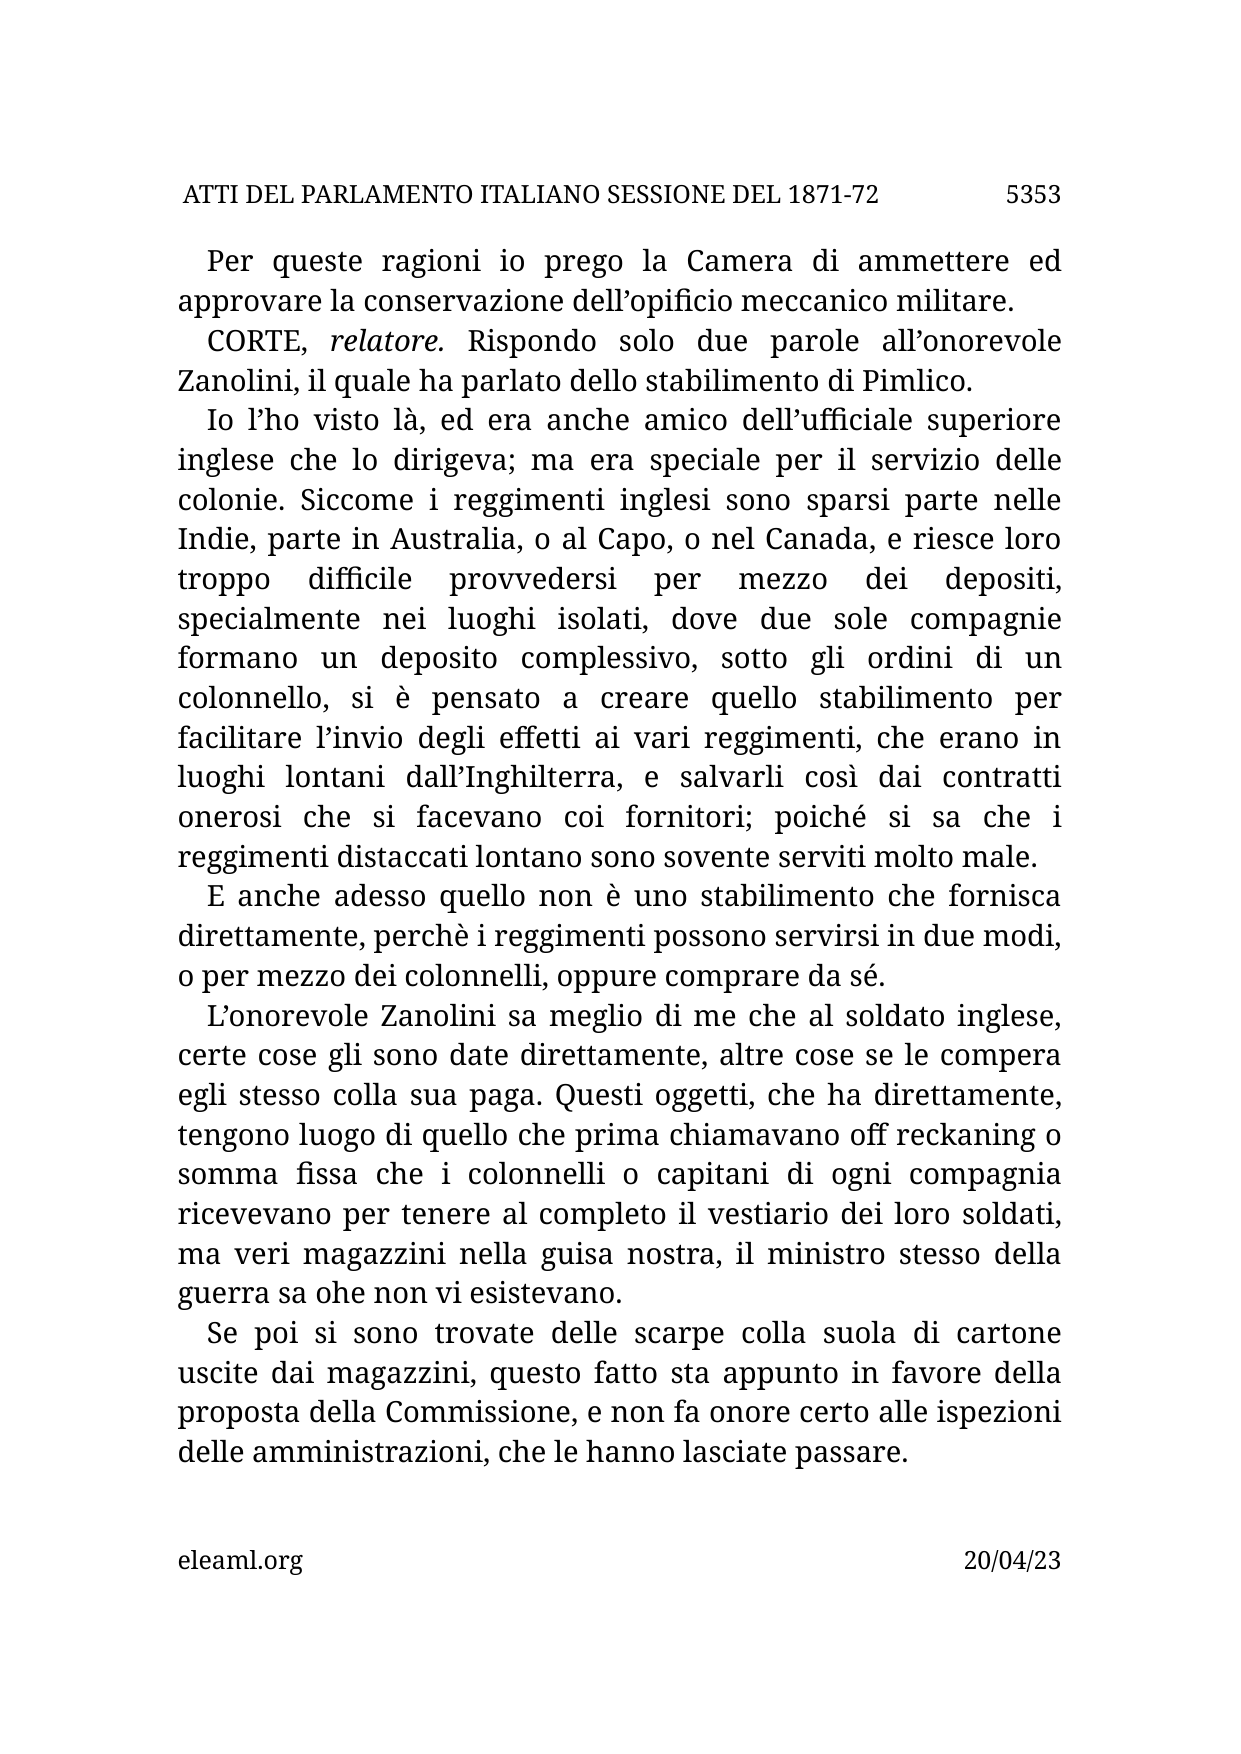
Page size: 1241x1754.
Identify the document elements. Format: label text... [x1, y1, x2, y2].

text Se poi si sono trovate delle scarpe colla suola di cartone uscite dai magazzini, questo fatto sta appunto in favore della proposta della Commissione, e non fa onore certo alle ispezioni delle amministrazioni, che le hanno lasciate passare. [177, 1312, 1063, 1471]
text E anche adesso quello non è uno stabilimento che fornisca direttamente, perchè i reggimenti possono servirsi in due modi, o per mezzo dei colonnelli, oppure comprare da sé. [177, 876, 1063, 995]
text Io l’ho visto là, ed era anche amico dell’ufficiale superiore inglese che lo dirigeva; ma era speciale per il servizio delle colonie. Siccome i reggimenti inglesi sono sparsi parte nelle Indie, parte in Australia, o al Capo, o nel Canada, e riesce loro troppo difficile provvedersi per mezzo dei depositi, specialmente nei luoghi isolati, dove due sole compagnie formano un deposito complessivo, sotto gli ordini di un colonnello, si è pensato a creare quello stabilimento per facilitare l’invio degli effetti ai vari reggimenti, che erano in luoghi lontani dall’Inghilterra, e salvarli così dai contratti onerosi che si facevano coi fornitori; poiché si sa che i reggimenti distaccati lontano sono sovente serviti molto male. [177, 399, 1063, 876]
text CORTE, relatore. Rispondo solo due parole all’onorevole Zanolini, il quale ha parlato dello stabilimento di Pimlico. [177, 320, 1063, 399]
text L’onorevole Zanolini sa meglio di me che al soldato inglese, certe cose gli sono date direttamente, altre cose se le compera egli stesso colla sua paga. Questi oggetti, che ha direttamente, tengono luogo di quello che prima chiamavano off reckaning o somma fissa che i colonnelli o capitani di ogni compagnia ricevevano per tenere al completo il vestiario dei loro soldati, ma veri magazzini nella guisa nostra, il ministro stesso della guerra sa ohe non vi esistevano. [177, 995, 1063, 1312]
text Per queste ragioni io prego la Camera di ammettere ed approvare la conservazione dell’opificio meccanico militare. [177, 241, 1063, 320]
